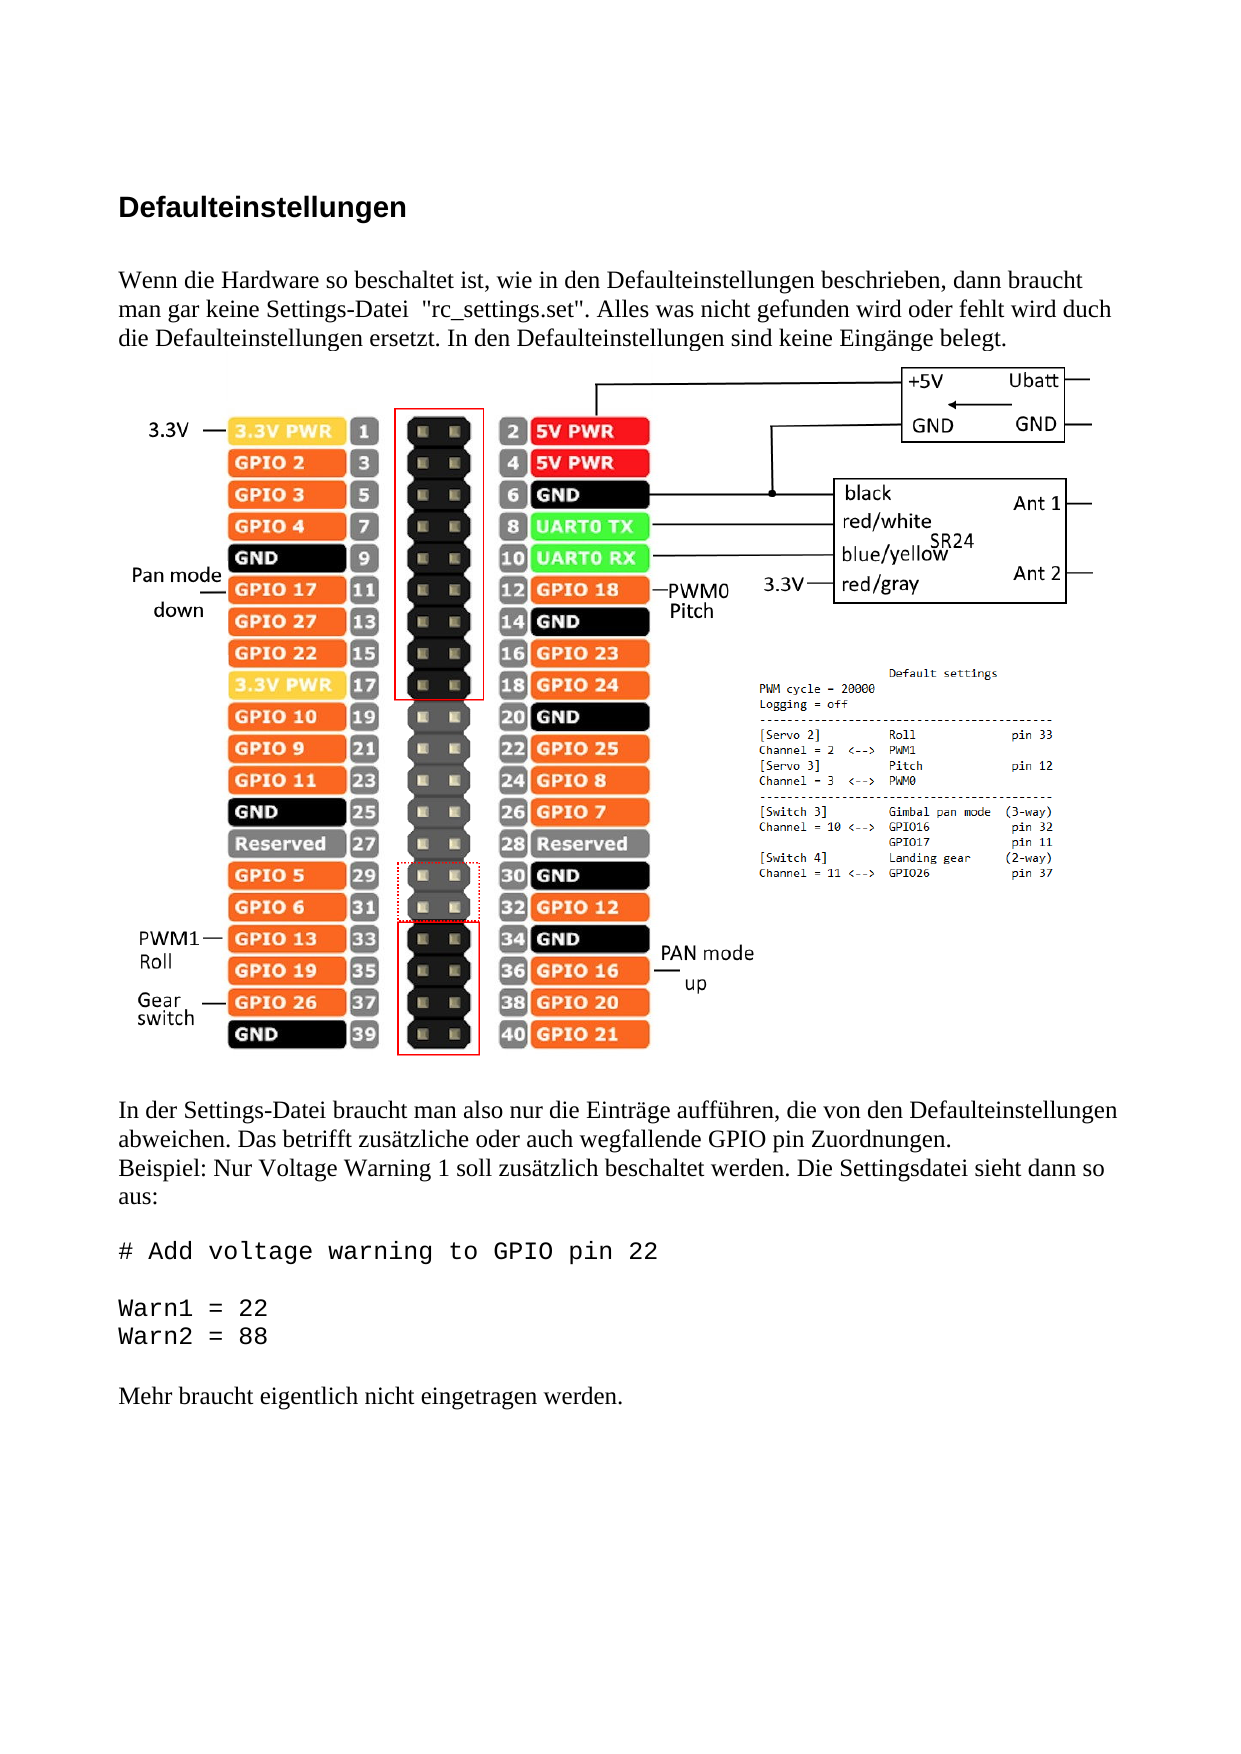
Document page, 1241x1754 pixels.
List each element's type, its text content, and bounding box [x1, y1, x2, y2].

subtitle Wenn die Hardware so beschaltet ist, wie in den Defaulteinstellungen beschrieben, dann braucht man gar keine Settings-Datei "rc_settings.set". Alles was nicht gefunden wird oder fehlt wird duch die Defaulteinstellungen ersetzt. In den Defaulteinstellungen sind keine Eingänge belegt. [118, 265, 1122, 351]
subtitle Mehr braucht eigentlich nicht eingetragen werden. [118, 1381, 1122, 1410]
subtitle Warn1 = 22 Warn2 = 88 [118, 1296, 1122, 1381]
subtitle Defaulteinstellungen [118, 190, 1122, 224]
picture [118, 351, 1123, 1067]
subtitle Beispiel: Nur Voltage Warning 1 soll zusätzlich beschaltet werden. Die Settingsdatei sieht dann so aus: [118, 1153, 1122, 1210]
subtitle In der Settings-Datei braucht man also nur die Einträge aufführen, die von den Defaulteinstellungen abweichen. Das betrifft zusätzliche oder auch wegfallende GPIO pin Zuordnungen. [118, 1095, 1122, 1153]
subtitle # Add voltage warning to GPIO pin 22 [118, 1239, 1122, 1296]
